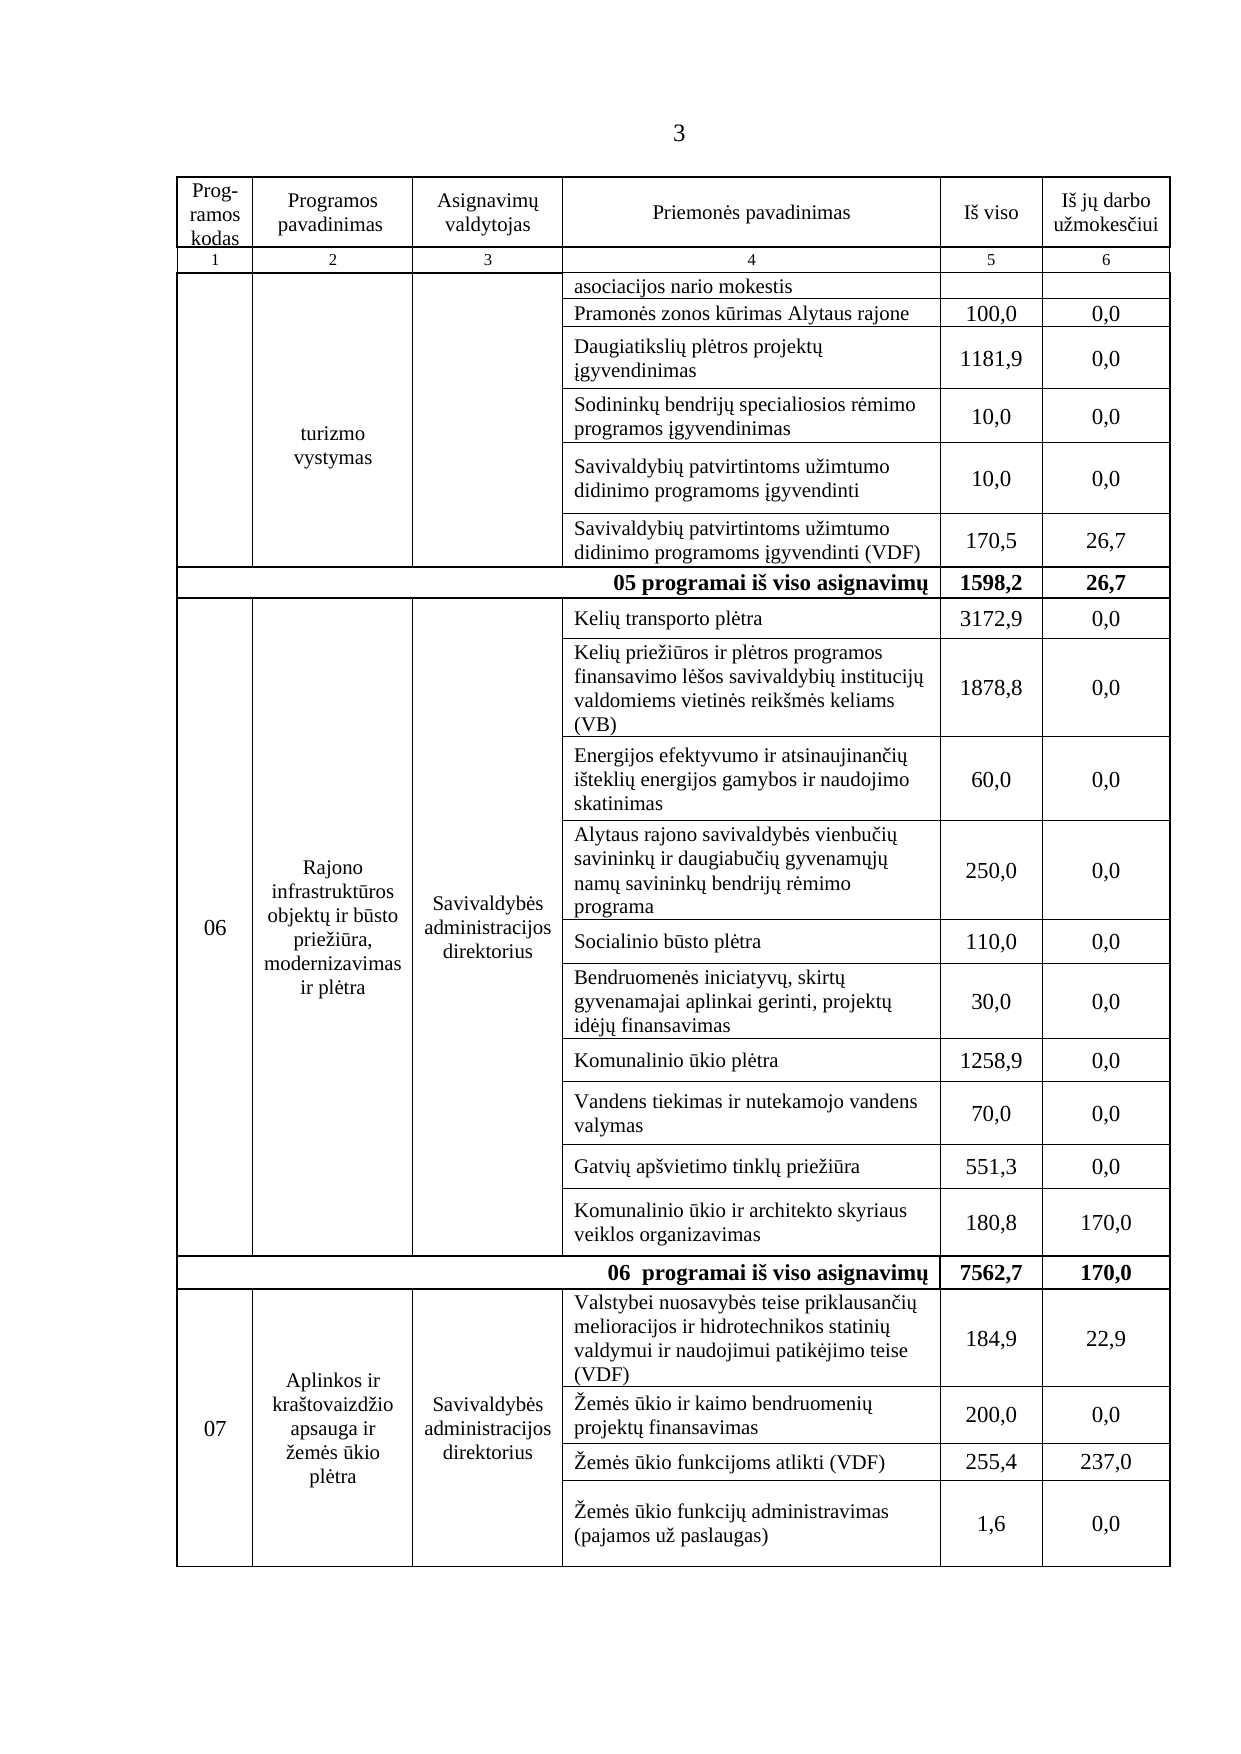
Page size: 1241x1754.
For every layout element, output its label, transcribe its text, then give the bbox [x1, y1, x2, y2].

table_cell Valstybei nuosavybės teise priklausančių melioracijos ir hidrotechnikos statinių valdymui ir naudojimui patikėjimo teise (VDF) [563, 1290, 940, 1386]
table_cell Kelių priežiūros ir plėtros programos finansavimo lėšos savivaldybių institucijų valdomiems vietinės reikšmės keliams (VB) [563, 639, 940, 736]
table_header Asignavimų valdytojas [413, 178, 562, 246]
table_cell 100,0 [941, 299, 1042, 326]
table_cell [1171, 1038, 1193, 1081]
table_cell 250,0 [941, 821, 1042, 919]
table_cell Savivaldybių patvirtintoms užimtumo didinimo programoms įgyvendinti [563, 443, 940, 512]
table_cell asociacijos nario mokestis [563, 273, 940, 298]
table_cell [1171, 1255, 1193, 1288]
table_cell 06 [178, 599, 252, 1255]
table_cell [1171, 736, 1193, 820]
table_cell 0,0 [1043, 1145, 1169, 1187]
table_cell 3 [413, 248, 562, 272]
table_cell [1171, 638, 1193, 736]
table_cell 1 [178, 248, 252, 272]
table_cell [941, 273, 1042, 298]
table_cell 0,0 [1043, 639, 1169, 736]
table_cell 22,9 [1043, 1290, 1169, 1386]
table_cell Bendruomenės iniciatyvų, skirtų gyvenamajai aplinkai gerinti, projektų idėjų finansavimas [563, 964, 940, 1037]
table_cell Žemės ūkio ir kaimo bendruomenių projektų finansavimas [563, 1387, 940, 1442]
table_cell 26,7 [1043, 514, 1169, 566]
table_cell 2 [253, 248, 412, 272]
table_cell Žemės ūkio funkcijoms atlikti (VDF) [563, 1444, 940, 1480]
table_cell 551,3 [941, 1145, 1042, 1187]
table_cell 0,0 [1043, 920, 1169, 962]
table_cell 170,0 [1043, 1189, 1169, 1255]
table_cell 1181,9 [941, 327, 1042, 387]
table_cell Pramonės zonos kūrimas Alytaus rajone [563, 299, 940, 326]
table_cell [1171, 1188, 1193, 1255]
table_cell Komunalinio ūkio ir architekto skyriaus veiklos organizavimas [563, 1189, 940, 1255]
table_cell 5 [941, 248, 1042, 272]
table_cell 0,0 [1043, 599, 1169, 637]
table_cell Alytaus rajono savivaldybės vienbučių savininkų ir daugiabučių gyvenamųjų namų savininkų bendrijų rėmimo programa [563, 821, 940, 919]
table_cell Savivaldybės administracijos direktorius [413, 599, 562, 1255]
table_cell 0,0 [1043, 821, 1169, 919]
table_header Prog-ramos kodas [178, 178, 252, 246]
table_cell Vandens tiekimas ir nutekamojo vandens valymas [563, 1082, 940, 1144]
table_header Priemonės pavadinimas [563, 178, 940, 246]
table_header Iš viso [941, 178, 1042, 246]
table_cell Komunalinio ūkio plėtra [563, 1039, 940, 1081]
table_cell 4 [563, 248, 940, 272]
table_cell [1171, 326, 1193, 387]
table_cell [1043, 273, 1169, 298]
table_cell 237,0 [1043, 1444, 1169, 1480]
table_cell Socialinio būsto plėtra [563, 920, 940, 962]
table_cell [1171, 388, 1193, 442]
table_cell 0,0 [1043, 1481, 1169, 1566]
table_cell 0,0 [1043, 964, 1169, 1037]
table_cell 0,0 [1043, 327, 1169, 387]
table_cell Daugiatikslių plėtros projektų įgyvendinimas [563, 327, 940, 387]
table_cell 0,0 [1043, 299, 1169, 326]
table_cell 60,0 [941, 737, 1042, 820]
table_cell 6 [1043, 248, 1169, 272]
table_cell 170,0 [1043, 1257, 1169, 1288]
table_header [1171, 176, 1193, 220]
table_cell [1170, 246, 1193, 272]
table_cell [1171, 442, 1193, 512]
table_cell 07 [178, 1290, 252, 1566]
table_cell [1171, 298, 1193, 326]
table_cell 1878,8 [941, 639, 1042, 736]
table_cell [1171, 566, 1193, 597]
table_header Programos pavadinimas [253, 178, 412, 246]
table_cell 26,7 [1043, 568, 1169, 597]
table_cell Savivaldybės administracijos direktorius [413, 1290, 562, 1566]
table_cell [1171, 1144, 1193, 1187]
table_cell [1171, 1480, 1193, 1566]
table_cell 06 programai iš viso asignavimų [178, 1257, 939, 1288]
table_cell 110,0 [941, 920, 1042, 962]
table_cell 30,0 [941, 964, 1042, 1037]
table_cell [1171, 220, 1193, 246]
table_cell Aplinkos ir kraštovaizdžio apsauga ir žemės ūkio plėtra [253, 1290, 412, 1566]
table_cell 180,8 [941, 1189, 1042, 1255]
table_cell [1171, 820, 1193, 919]
table_cell [1171, 919, 1193, 962]
table_cell 3172,9 [941, 599, 1042, 637]
table_cell [1171, 513, 1193, 566]
table_cell 200,0 [941, 1387, 1042, 1442]
table_cell [1171, 1288, 1193, 1386]
table_cell [413, 274, 562, 566]
table_cell Rajono infrastruktūros objektų ir būsto priežiūra, modernizavimas ir plėtra [253, 599, 412, 1255]
table_cell 170,5 [941, 514, 1042, 566]
table_cell Žemės ūkio funkcijų administravimas (pajamos už paslaugas) [563, 1481, 940, 1566]
table_cell 0,0 [1043, 1387, 1169, 1442]
table_cell 1258,9 [941, 1039, 1042, 1081]
table_cell [1171, 272, 1193, 298]
table_cell 0,0 [1043, 737, 1169, 820]
table_cell Gatvių apšvietimo tinklų priežiūra [563, 1145, 940, 1187]
table_cell Sodininkų bendrijų specialiosios rėmimo programos įgyvendinimas [563, 389, 940, 442]
table_cell 70,0 [941, 1082, 1042, 1144]
table_cell [178, 274, 252, 566]
table_cell turizmo vystymas [253, 274, 412, 566]
table_cell Savivaldybių patvirtintoms užimtumo didinimo programoms įgyvendinti (VDF) [563, 514, 940, 566]
table_cell 0,0 [1043, 389, 1169, 442]
table_cell 7562,7 [941, 1257, 1042, 1288]
table_cell 184,9 [941, 1290, 1042, 1386]
table_cell [1171, 597, 1193, 637]
table_cell 1,6 [941, 1481, 1042, 1566]
table_cell Kelių transporto plėtra [563, 599, 940, 637]
table_cell 05 programai iš viso asignavimų [178, 568, 940, 597]
table_cell [1171, 1443, 1193, 1480]
table_cell [1171, 1081, 1193, 1144]
table_cell 10,0 [941, 389, 1042, 442]
table_cell 1598,2 [941, 568, 1042, 597]
table_cell 255,4 [941, 1444, 1042, 1480]
table_cell [1171, 1386, 1193, 1442]
table_cell Energijos efektyvumo ir atsinaujinančių išteklių energijos gamybos ir naudojimo skatinimas [563, 737, 940, 820]
table_cell [1171, 963, 1193, 1037]
table_cell 10,0 [941, 443, 1042, 512]
table_cell 0,0 [1043, 443, 1169, 512]
table_cell 0,0 [1043, 1039, 1169, 1081]
table_header Iš jų darbo užmokesčiui [1043, 178, 1169, 246]
table_cell 0,0 [1043, 1082, 1169, 1144]
